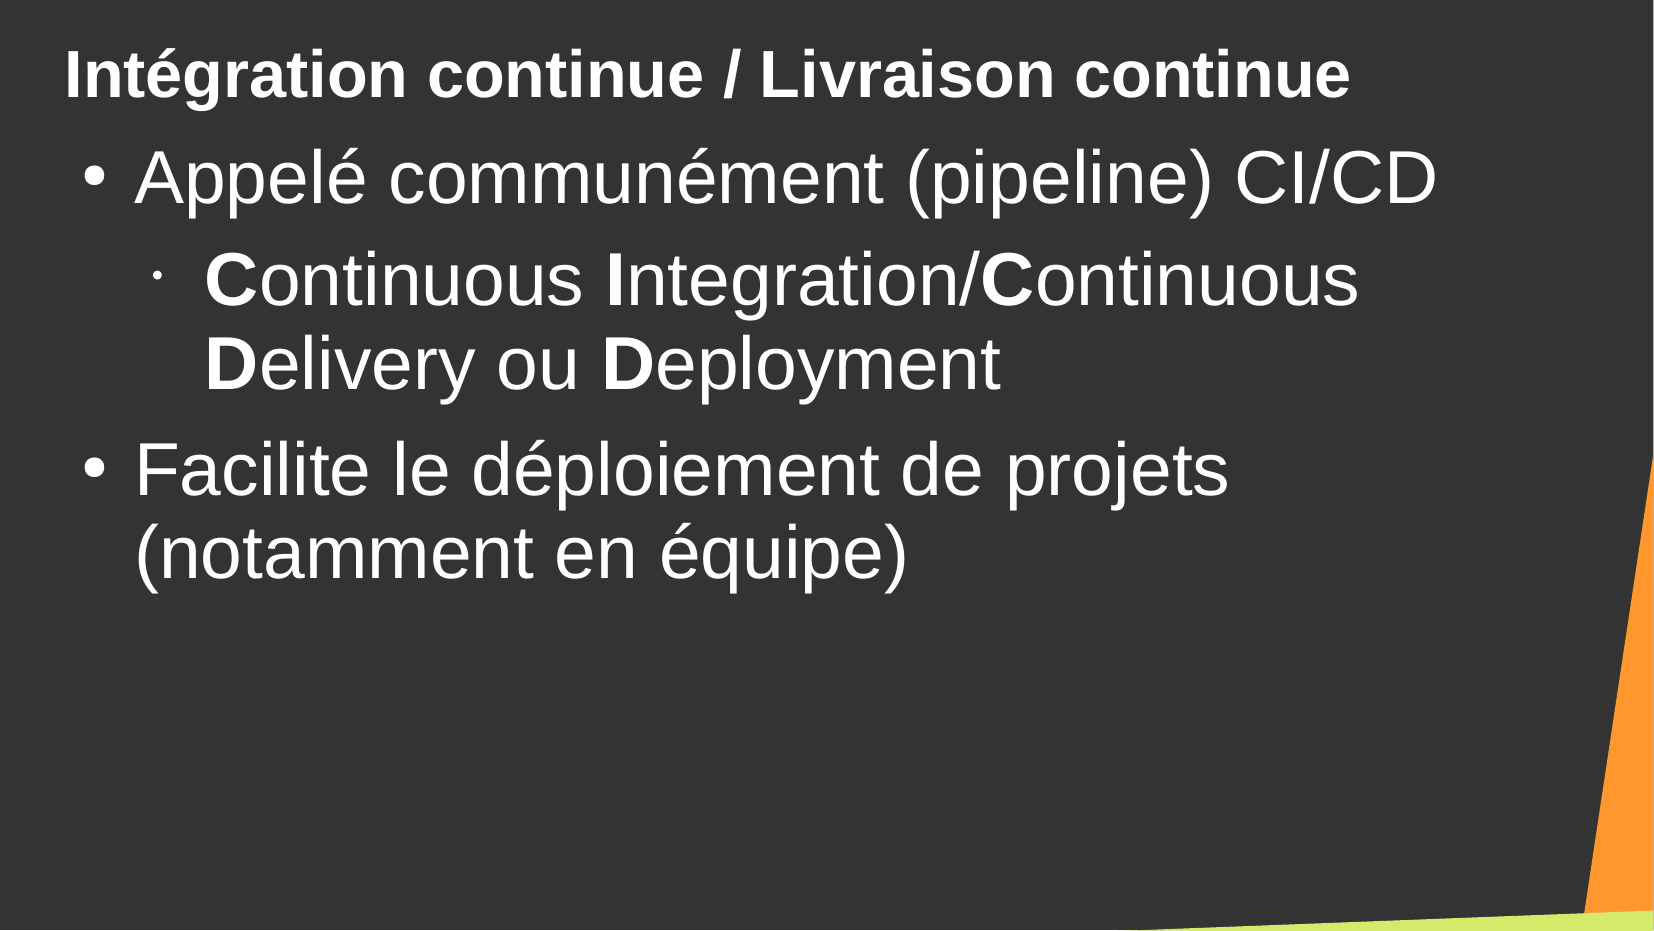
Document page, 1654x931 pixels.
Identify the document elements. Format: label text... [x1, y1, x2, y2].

text_box [1118, 449, 1654, 931]
list Appelé communément (pipeline) CI/CD Continuous Integration/Continuous Delivery ou Deployment Facilite le déploiement de projets (notamment en équipe) [63, 135, 1542, 851]
title Intégration continue / Livraison continue [64, 37, 1388, 115]
